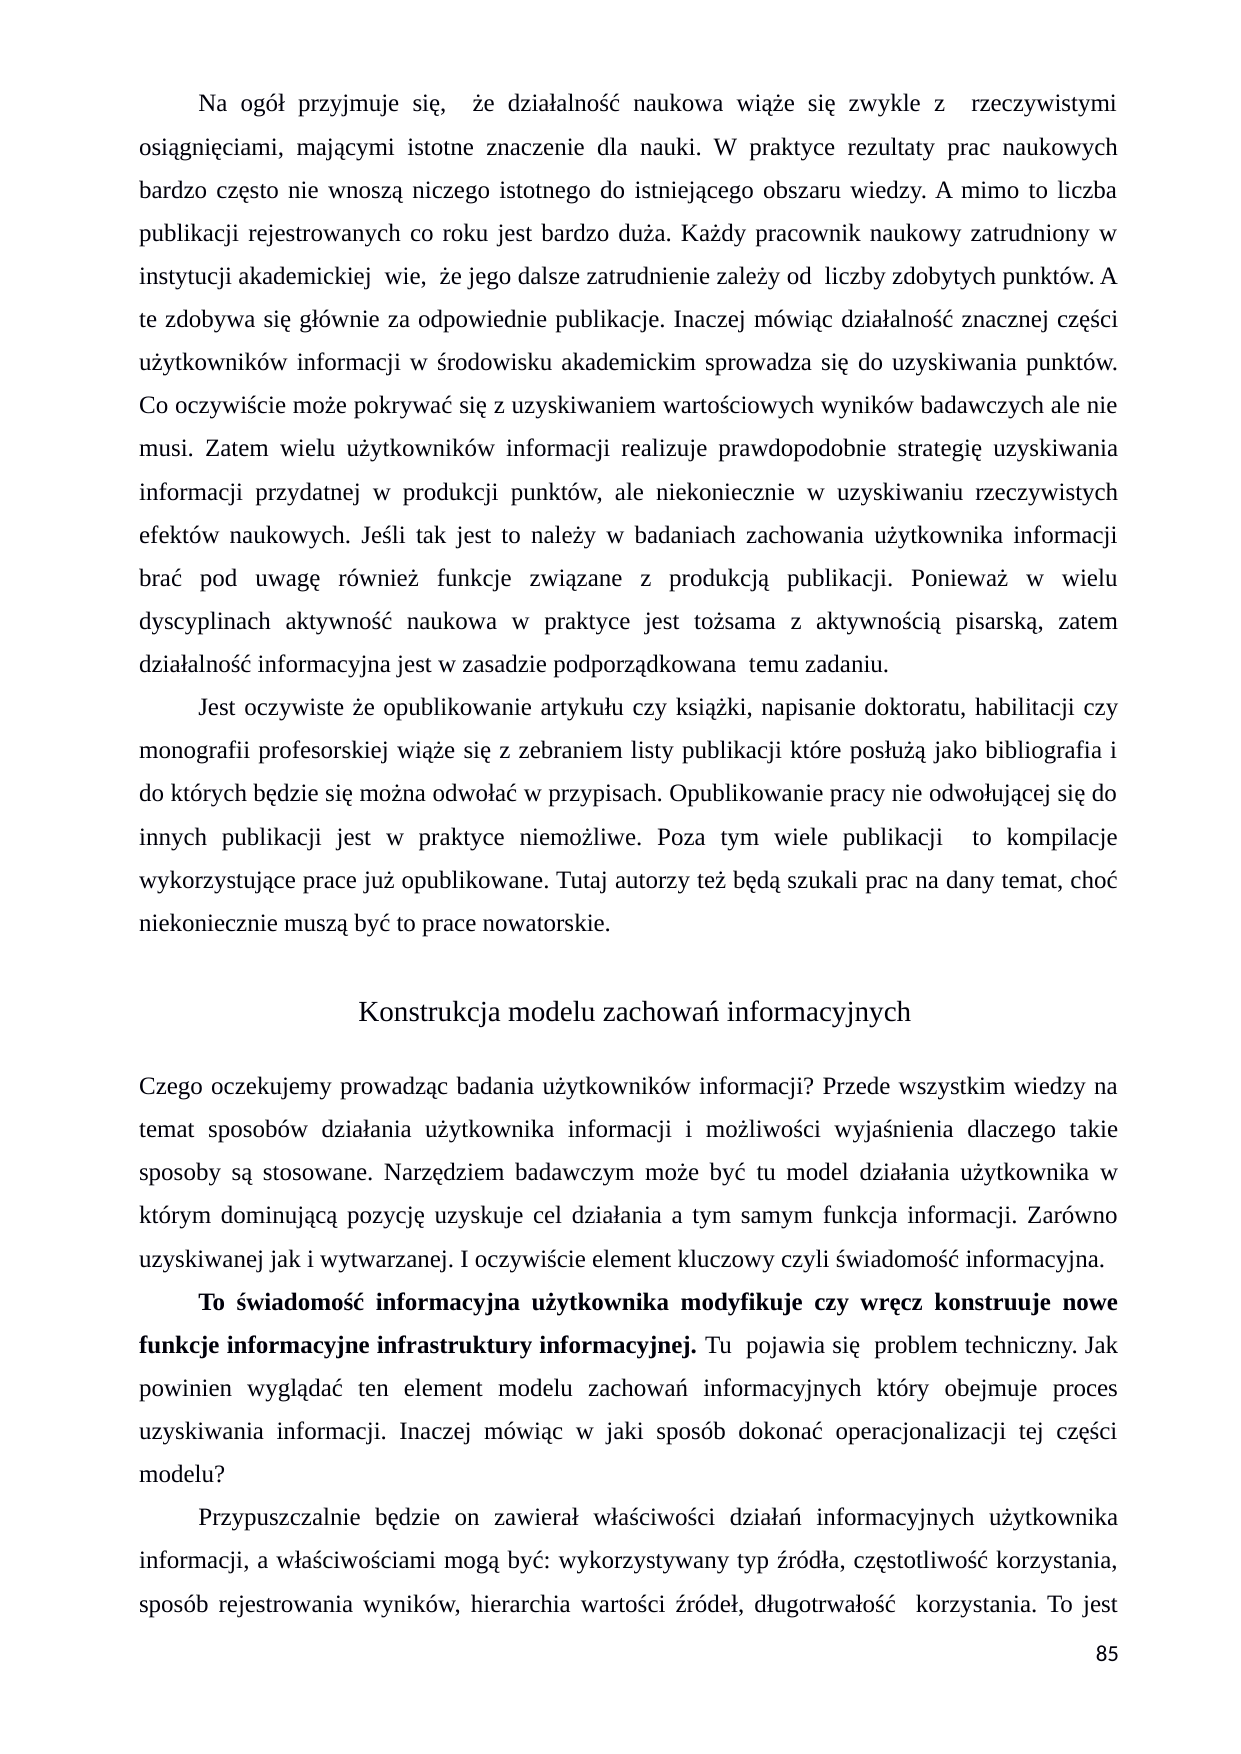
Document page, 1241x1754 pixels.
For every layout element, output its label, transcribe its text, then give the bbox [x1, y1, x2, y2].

text To świadomość informacyjna użytkownika modyfikuje czy wręcz konstruuje nowe funkcje informacyjne infrastruktury informacyjnej. Tu pojawia się problem techniczny. Jak powinien wyglądać ten element modelu zachowań informacyjnych który obejmuje proces uzyskiwania informacji. Inaczej mówiąc w jaki sposób dokonać operacjonalizacji tej części modelu? [139, 1287, 1119, 1488]
text Jest oczywiste że opublikowanie artykułu czy książki, napisanie doktoratu, habilitacji czy monografii profesorskiej wiąże się z zebraniem listy publikacji które posłużą jako bibliografia i do których będzie się można odwołać w przypisach. Opublikowanie pracy nie odwołującej się do innych publikacji jest w praktyce niemożliwe. Poza tym wiele publikacji to kompilacje wykorzystujące prace już opublikowane. Tutaj autorzy też będą szukali prac na dany temat, choć niekoniecznie muszą być to prace nowatorskie. [139, 692, 1119, 937]
text Czego oczekujemy prowadząc badania użytkowników informacji? Przede wszystkim wiedzy na temat sposobów działania użytkownika informacji i możliwości wyjaśnienia dlaczego takie sposoby są stosowane. Narzędziem badawczym może być tu model działania użytkownika w którym dominującą pozycję uzyskuje cel działania a tym samym funkcja informacji. Zarówno uzyskiwanej jak i wytwarzanej. I oczywiście element kluczowy czyli świadomość informacyjna. [139, 1071, 1119, 1272]
text Konstrukcja modelu zachowań informacyjnych [92, 994, 1119, 1028]
text Przypuszczalnie będzie on zawierał właściwości działań informacyjnych użytkownika informacji, a właściwościami mogą być: wykorzystywany typ źródła, częstotliwość korzystania, sposób rejestrowania wyników, hierarchia wartości źródeł, długotrwałość korzystania. To jest [139, 1502, 1119, 1617]
text Na ogół przyjmuje się, że działalność naukowa wiąże się zwykle z rzeczywistymi osiągnięciami, mającymi istotne znaczenie dla nauki. W praktyce rezultaty prac naukowych bardzo często nie wnoszą niczego istotnego do istniejącego obszaru wiedzy. A mimo to liczba publikacji rejestrowanych co roku jest bardzo duża. Każdy pracownik naukowy zatrudniony w instytucji akademickiej wie, że jego dalsze zatrudnienie zależy od liczby zdobytych punktów. A te zdobywa się głównie za odpowiednie publikacje. Inaczej mówiąc działalność znacznej części użytkowników informacji w środowisku akademickim sprowadza się do uzyskiwania punktów. Co oczywiście może pokrywać się z uzyskiwaniem wartościowych wyników badawczych ale nie musi. Zatem wielu użytkowników informacji realizuje prawdopodobnie strategię uzyskiwania informacji przydatnej w produkcji punktów, ale niekoniecznie w uzyskiwaniu rzeczywistych efektów naukowych. Jeśli tak jest to należy w badaniach zachowania użytkownika informacji brać pod uwagę również funkcje związane z produkcją publikacji. Ponieważ w wielu dyscyplinach aktywność naukowa w praktyce jest tożsama z aktywnością pisarską, zatem działalność informacyjna jest w zasadzie podporządkowana temu zadaniu. [139, 88, 1119, 678]
